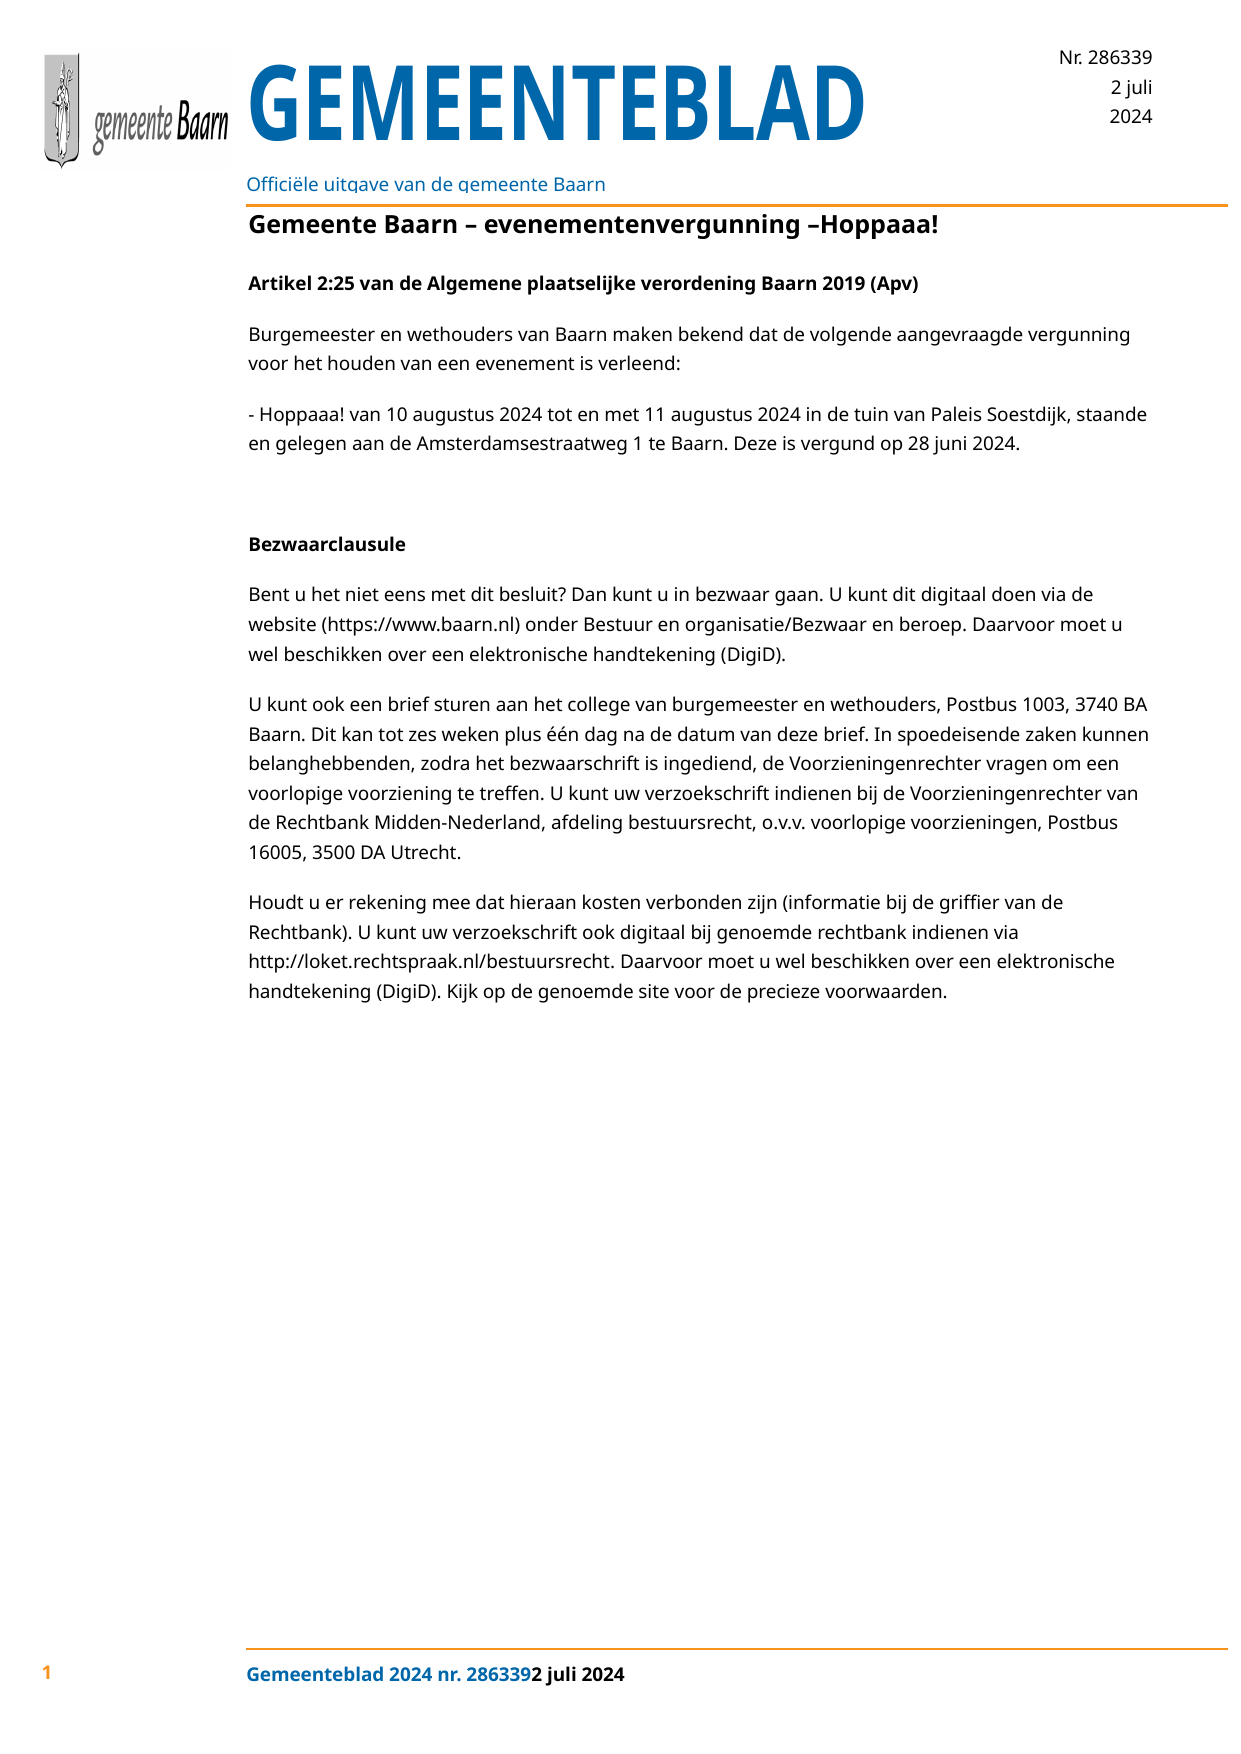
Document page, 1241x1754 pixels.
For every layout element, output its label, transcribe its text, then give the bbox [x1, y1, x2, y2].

text U kunt ook een brief sturen aan het college van burgemeester en wethouders, Postbus 1003, 3740 BA Baarn. Dit kan tot zes weken plus één dag na de datum van deze brief. In spoedeisende zaken kunnen belanghebbenden, zodra het bezwaarschrift is ingediend, de Voorzieningenrechter vragen om een voorlopige voorziening te treffen. U kunt uw verzoekschrift indienen bij de Voorzieningenrechter van de Rechtbank Midden-Nederland, afdeling bestuursrecht, o.v.v. voorlopige voorzieningen, Postbus 16005, 3500 DA Utrecht. [248, 691, 1152, 865]
text - Hoppaaa! van 10 augustus 2024 tot en met 11 augustus 2024 in de tuin van Paleis Soestdijk, staande en gelegen aan de Amsterdamsestraatweg 1 te Baarn. Deze is vergund op 28 juni 2024. [248, 401, 1152, 456]
picture [41, 47, 231, 172]
text Gemeente Baarn – evenementenvergunning –Hoppaaa! [248, 207, 1152, 241]
text Houdt u er rekening mee dat hieraan kosten verbonden zijn (informatie bij de griffier van de Rechtbank). U kunt uw verzoekschrift ook digitaal bij genoemde rechtbank indienen via http://loket.rechtspraak.nl/bestuursrecht. Daarvoor moet u wel beschikken over een elektronische handtekening (DigiD). Kijk op de genoemde site voor de precieze voorwaarden. [248, 889, 1152, 1004]
text Bezwaarclausule [248, 531, 1152, 557]
text Artikel 2:25 van de Algemene plaatselijke verordening Baarn 2019 (Apv) [248, 270, 1152, 296]
text Burgemeester en wethouders van Baarn maken bekend dat de volgende aangevraagde vergunning voor het houden van een evenement is verleend: [248, 321, 1152, 376]
text Bent u het niet eens met dit besluit? Dan kunt u in bezwaar gaan. U kunt dit digitaal doen via de website (https://www.baarn.nl) onder Bestuur en organisatie/Bezwaar en beroep. Daarvoor moet u wel beschikken over een elektronische handtekening (DigiD). [248, 582, 1152, 666]
